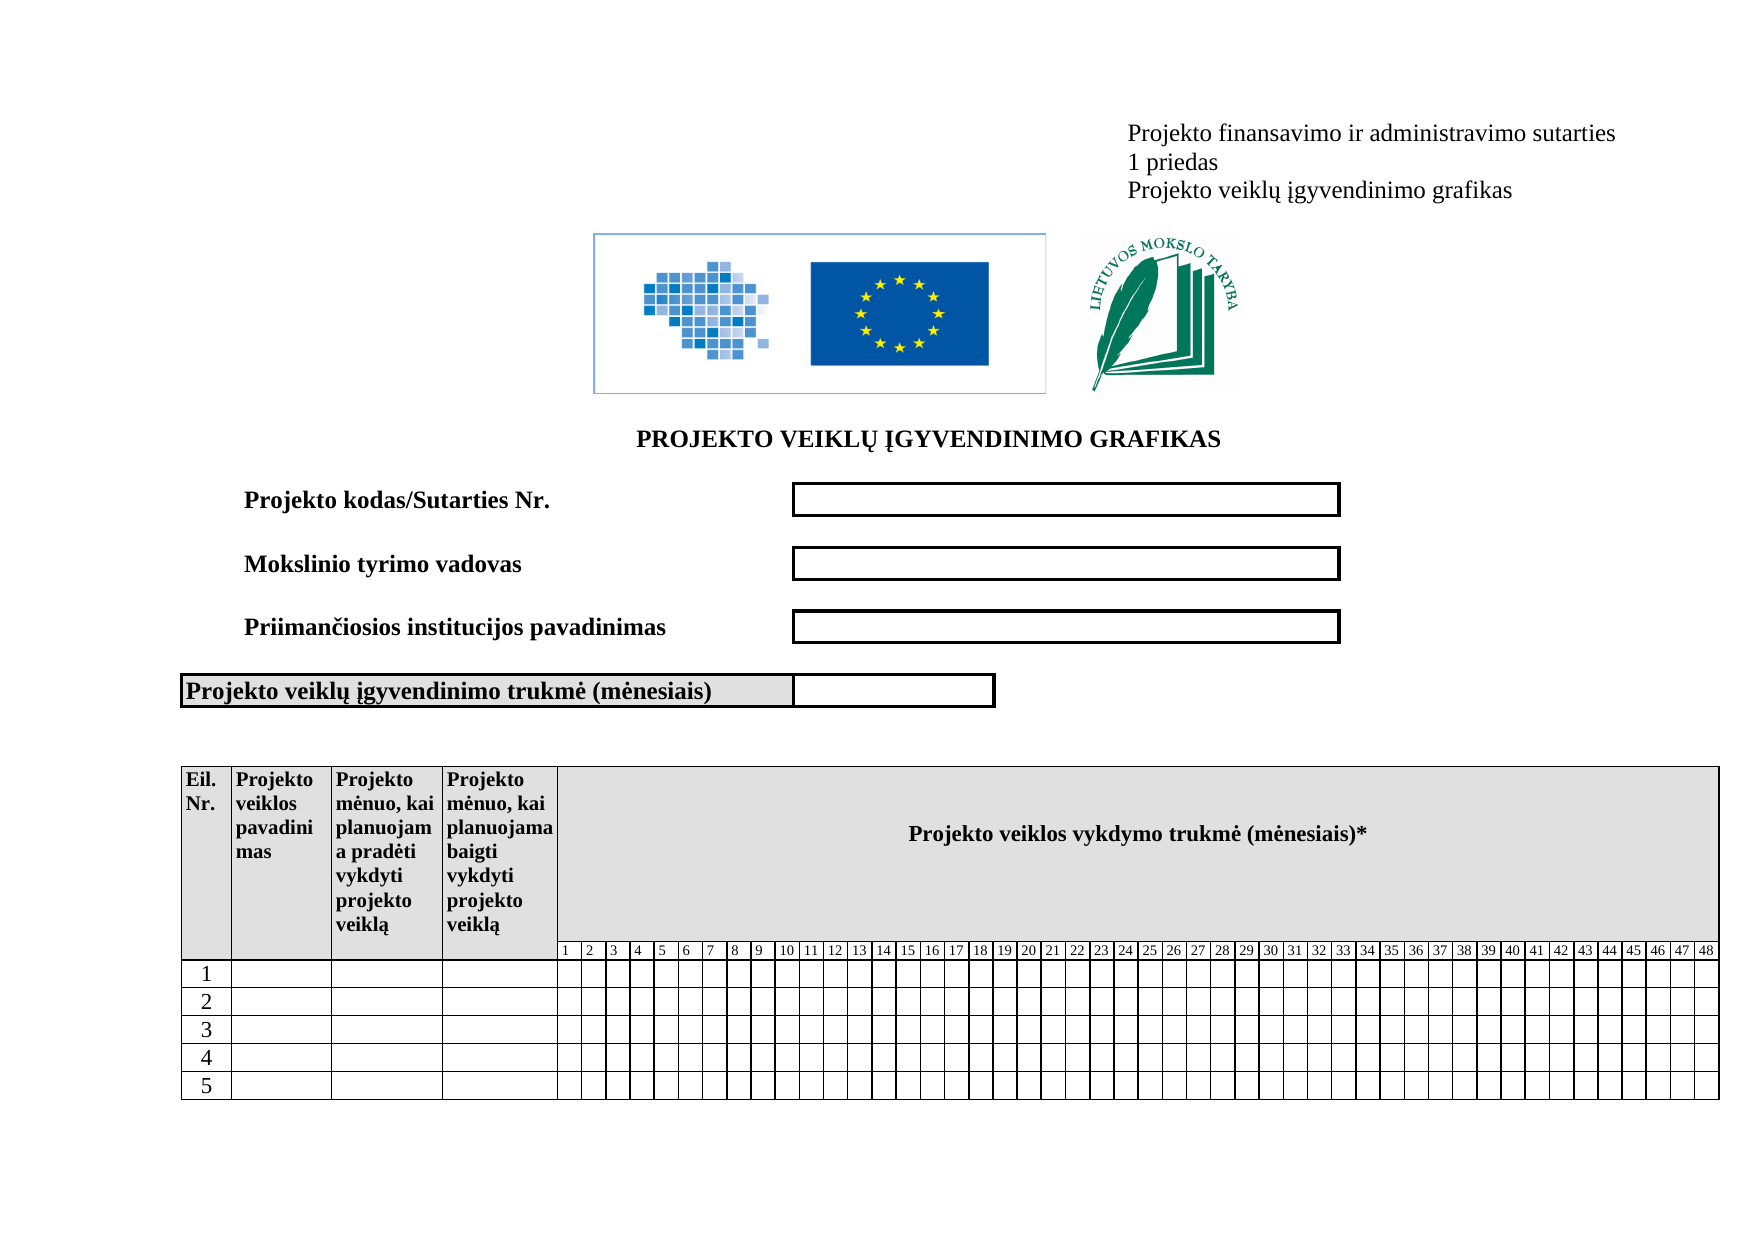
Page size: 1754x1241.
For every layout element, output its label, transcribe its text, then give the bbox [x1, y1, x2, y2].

table_cell [1400, 1044, 1404, 1071]
table_cell [674, 988, 678, 1015]
table_cell [1545, 1044, 1549, 1071]
table_cell [232, 961, 236, 987]
table_cell [1187, 1072, 1191, 1098]
table_cell [1327, 988, 1331, 1015]
table_cell [703, 1044, 707, 1071]
table_cell [1211, 1072, 1215, 1098]
table_cell [553, 1072, 557, 1098]
table_cell 35 [1381, 942, 1404, 959]
table_header Projekto kodas/Sutarties Nr. [181, 482, 792, 514]
table_cell [1666, 1072, 1670, 1098]
table_cell [1187, 961, 1191, 987]
table_cell 19 [994, 942, 1016, 959]
table_cell [1453, 1044, 1457, 1071]
table_cell [940, 988, 944, 1015]
table_cell [916, 1044, 920, 1071]
table_cell [698, 1016, 702, 1043]
table_cell 6 [679, 942, 702, 959]
table_header Projekto mėnuo, kai planuojama pradėti vykdyti projekto veiklą [332, 767, 442, 959]
table_cell [674, 961, 678, 987]
table_cell [703, 988, 707, 1015]
table_cell [438, 1044, 442, 1071]
table_cell [1182, 1072, 1186, 1098]
table_cell [582, 1016, 586, 1043]
table_cell [824, 1072, 828, 1098]
table_cell 40 [1502, 942, 1524, 959]
table_cell [438, 1016, 442, 1043]
table_cell [1327, 961, 1331, 987]
table_cell 39 [1478, 942, 1500, 959]
table_cell [577, 1016, 581, 1043]
table_cell 38 [1453, 942, 1476, 959]
text PROJEKTO VEIKLŲ ĮGYVENDINIMO GRAFIKAS [177, 424, 1680, 453]
table_cell [674, 1016, 678, 1043]
table_cell [964, 1072, 968, 1098]
table_cell 43 [1575, 942, 1597, 959]
table_cell [1569, 1072, 1573, 1098]
table_cell [1335, 581, 1339, 609]
table_cell [703, 961, 707, 987]
table_cell [1211, 961, 1215, 987]
table_cell [1569, 1044, 1573, 1071]
table_cell [1303, 988, 1307, 1015]
table_cell 21 [1042, 942, 1065, 959]
table_cell [964, 1016, 968, 1043]
table_cell [1158, 1016, 1162, 1043]
table_cell 27 [1187, 942, 1210, 959]
table_cell [945, 1072, 949, 1098]
table_cell [1182, 1016, 1186, 1043]
table_cell [553, 1044, 557, 1071]
table_cell [1695, 961, 1699, 987]
table_cell [848, 988, 852, 1015]
table_cell [181, 641, 793, 673]
table_cell [332, 1072, 336, 1098]
table_cell [582, 1044, 586, 1071]
table_cell [1695, 1044, 1699, 1071]
table_cell [1332, 1016, 1336, 1043]
table_cell [1211, 1016, 1215, 1043]
table_cell [558, 961, 562, 987]
table_cell 45 [1623, 942, 1645, 959]
table_cell [996, 673, 1339, 705]
table_cell [443, 988, 447, 1015]
table_cell [1066, 1044, 1070, 1071]
table_cell [698, 961, 702, 987]
table_cell [438, 961, 442, 987]
table_cell [1400, 961, 1404, 987]
table_cell [843, 1044, 847, 1071]
table_cell [819, 988, 823, 1015]
table_cell 17 [945, 942, 968, 959]
table_cell [1429, 1016, 1433, 1043]
table_cell [1690, 988, 1694, 1015]
table_cell [795, 676, 992, 705]
table_cell [698, 988, 702, 1015]
table_cell [1066, 1016, 1070, 1043]
table_cell [1400, 1016, 1404, 1043]
table_cell 3 [227, 1016, 231, 1043]
table_cell [1308, 1072, 1312, 1098]
table_cell [553, 1016, 557, 1043]
table_cell [1187, 1044, 1191, 1071]
table_cell 1 [227, 961, 231, 987]
table_cell [327, 1044, 331, 1071]
table_cell 23 [1091, 942, 1113, 959]
table_cell [1666, 988, 1670, 1015]
table_cell [824, 961, 828, 987]
table_cell 4 [631, 942, 653, 959]
table_cell [1448, 961, 1452, 987]
table_cell 20 [1018, 942, 1040, 959]
table_cell [577, 961, 581, 987]
table_cell [848, 1072, 852, 1098]
table_cell [558, 1072, 562, 1098]
table_cell [438, 1072, 442, 1098]
table_cell [1206, 1016, 1210, 1043]
table_cell [824, 988, 828, 1015]
table_cell [1279, 961, 1283, 987]
table_cell [1429, 1072, 1433, 1098]
table_cell [674, 1044, 678, 1071]
table_cell 14 [873, 942, 895, 959]
table_cell [674, 1072, 678, 1098]
table_cell [940, 1072, 944, 1098]
table_cell 15 [897, 942, 920, 959]
table_cell [795, 1044, 799, 1071]
table_cell 2 [582, 942, 605, 959]
table_cell [558, 988, 562, 1015]
table_cell [1429, 988, 1433, 1015]
table_cell [848, 1016, 852, 1043]
table_cell 4 [182, 1044, 186, 1071]
table_cell [819, 1016, 823, 1043]
table_cell [1332, 1044, 1336, 1071]
text Projekto finansavimo ir administravimo sutarties [1127, 118, 1680, 147]
table_cell [1206, 1072, 1210, 1098]
table_cell [1448, 1072, 1452, 1098]
table_cell [916, 1016, 920, 1043]
table_header [1341, 482, 1719, 514]
table_header Eil. Nr. [182, 767, 231, 959]
table_cell [843, 988, 847, 1015]
table_cell [819, 1072, 823, 1098]
table_cell Mokslinio tyrimo vadovas [181, 546, 792, 577]
table_cell [1339, 578, 1719, 609]
table_cell [1211, 1044, 1215, 1071]
table_cell [916, 1072, 920, 1098]
table_cell [1695, 988, 1699, 1015]
table_cell [1453, 961, 1457, 987]
table_cell 1 [558, 942, 581, 959]
table_cell [1061, 1016, 1065, 1043]
table_cell [703, 1016, 707, 1043]
table_cell 5 [227, 1072, 231, 1098]
table_cell [1061, 1044, 1065, 1071]
table_cell [964, 988, 968, 1015]
table_cell [1424, 1016, 1428, 1043]
table_cell [1453, 1072, 1457, 1098]
table_cell 46 [1647, 942, 1670, 959]
table_cell [1182, 1044, 1186, 1071]
table_cell [1332, 1072, 1336, 1098]
table_cell [1279, 1016, 1283, 1043]
table_cell [1158, 961, 1162, 987]
table_cell [1308, 1044, 1312, 1071]
table_cell 18 [970, 942, 992, 959]
table_cell [553, 961, 557, 987]
table_cell [1690, 1072, 1694, 1098]
table_cell [1303, 961, 1307, 987]
table_cell [843, 1072, 847, 1098]
table_cell [994, 644, 998, 673]
table_cell [577, 988, 581, 1015]
text Projekto veiklų įgyvendinimo grafikas [1127, 176, 1680, 204]
table_cell [843, 961, 847, 987]
table_cell [703, 1072, 707, 1098]
table_cell [1448, 1044, 1452, 1071]
table_cell [232, 1044, 236, 1071]
table_cell [1545, 961, 1549, 987]
table_cell [443, 961, 447, 987]
table_cell [795, 1072, 799, 1098]
table_cell [1335, 644, 1339, 673]
table_cell [1061, 988, 1065, 1015]
table_cell [181, 578, 793, 609]
table_cell [945, 1044, 949, 1071]
table_cell [582, 1072, 586, 1098]
table_cell [1279, 1072, 1283, 1098]
table_cell 2 [227, 988, 231, 1015]
table_cell 28 [1211, 942, 1234, 959]
table_cell [1066, 1072, 1070, 1098]
table_cell [1666, 1044, 1670, 1071]
table_cell [327, 1072, 331, 1098]
table_cell [1061, 1072, 1065, 1098]
table_cell 9 [752, 942, 774, 959]
table_cell [232, 1072, 236, 1098]
table_cell [945, 1016, 949, 1043]
table_cell [1339, 514, 1719, 546]
table_cell 26 [1163, 942, 1186, 959]
table_cell [443, 1044, 447, 1071]
table_cell [794, 517, 798, 546]
table_cell [1569, 1016, 1573, 1043]
table_cell [1339, 641, 1719, 673]
table_cell 36 [1405, 942, 1428, 959]
table_cell [794, 644, 798, 673]
table_cell [945, 961, 949, 987]
table_cell [1545, 1016, 1549, 1043]
table_cell [1339, 673, 1719, 705]
table_cell [698, 1044, 702, 1071]
table_cell [1308, 988, 1312, 1015]
table_cell [1341, 546, 1719, 577]
table_cell [1182, 988, 1186, 1015]
table_cell [916, 988, 920, 1015]
table_header Projekto veiklos vykdymo trukmė (mėnesiais)* [558, 767, 1718, 941]
table_cell [1327, 1044, 1331, 1071]
table_cell [1453, 1016, 1457, 1043]
table_cell [327, 961, 331, 987]
table_cell [1066, 988, 1070, 1015]
table_cell 47 [1671, 942, 1694, 959]
table_cell [795, 961, 799, 987]
table_cell 16 [921, 942, 944, 959]
table_cell [1211, 988, 1215, 1015]
table_cell 7 [703, 942, 726, 959]
table_cell [1424, 961, 1428, 987]
table_cell [848, 1044, 852, 1071]
table_cell [794, 581, 798, 609]
table_cell 5 [655, 942, 678, 959]
table_cell [1424, 1044, 1428, 1071]
table_cell [332, 961, 336, 987]
table_cell [232, 1016, 236, 1043]
table_cell [1327, 1072, 1331, 1098]
table_cell [577, 1072, 581, 1098]
table_cell [1308, 961, 1312, 987]
table_cell [1206, 961, 1210, 987]
table_cell [553, 988, 557, 1015]
table_cell [1303, 1072, 1307, 1098]
table_cell [181, 514, 793, 546]
table_cell [558, 1044, 562, 1071]
table_cell 3 [607, 942, 629, 959]
table_cell [582, 961, 586, 987]
table_cell [843, 1016, 847, 1043]
table_cell [1424, 1072, 1428, 1098]
table_cell [232, 988, 236, 1015]
table_cell 25 [1139, 942, 1162, 959]
table_cell 37 [1429, 942, 1452, 959]
table_cell [1545, 988, 1549, 1015]
table_cell [795, 988, 799, 1015]
table_cell [443, 1016, 447, 1043]
table_cell [1424, 988, 1428, 1015]
table_cell [1332, 988, 1336, 1015]
table_cell [819, 1044, 823, 1071]
table_cell [824, 1044, 828, 1071]
table_cell 8 [728, 942, 750, 959]
text 1 priedas [1127, 147, 1680, 176]
table_cell [1429, 961, 1433, 987]
table_cell [1569, 961, 1573, 987]
table_cell [1303, 1016, 1307, 1043]
table_cell 2 [182, 988, 186, 1015]
table_cell [964, 961, 968, 987]
table_cell [940, 961, 944, 987]
table_cell [1158, 988, 1162, 1015]
table_cell [1332, 961, 1336, 987]
table_cell 1 [182, 961, 186, 987]
table_cell [1429, 1044, 1433, 1071]
table_cell [1545, 1072, 1549, 1098]
table_cell [558, 1016, 562, 1043]
table_cell [327, 1016, 331, 1043]
table_cell [1400, 1072, 1404, 1098]
table_cell [1308, 1016, 1312, 1043]
table_cell [1690, 961, 1694, 987]
table_cell [1690, 1044, 1694, 1071]
table_cell [1666, 1016, 1670, 1043]
table_cell 42 [1550, 942, 1573, 959]
table_cell 34 [1357, 942, 1379, 959]
table_cell [1695, 1072, 1699, 1098]
table_cell [577, 1044, 581, 1071]
table_cell [940, 1016, 944, 1043]
table_cell 12 [824, 942, 847, 959]
table_cell [332, 1044, 336, 1071]
table_cell 5 [182, 1072, 186, 1098]
table_cell 44 [1599, 942, 1621, 959]
table_cell 24 [1115, 942, 1137, 959]
table_cell 30 [1260, 942, 1283, 959]
table_cell Projekto veiklų įgyvendinimo trukmė (mėnesiais) [183, 676, 792, 705]
table_cell [332, 988, 336, 1015]
table_cell 11 [800, 942, 823, 959]
table_cell 31 [1284, 942, 1307, 959]
table_cell [940, 1044, 944, 1071]
table_cell [1206, 988, 1210, 1015]
table_cell 33 [1332, 942, 1355, 959]
table_cell [438, 988, 442, 1015]
table_cell 22 [1066, 942, 1089, 959]
table_header Projekto veiklos pavadinimas [232, 767, 331, 959]
table_cell 10 [776, 942, 799, 959]
table_cell [1158, 1044, 1162, 1071]
table_cell 41 [1526, 942, 1549, 959]
table_cell [1182, 961, 1186, 987]
table_cell [1061, 961, 1065, 987]
table_header [582, 233, 1051, 396]
table_cell [990, 644, 994, 673]
table_cell [1448, 1016, 1452, 1043]
table_cell [824, 1016, 828, 1043]
table_cell [1335, 517, 1339, 546]
table_cell 29 [1236, 942, 1258, 959]
table_cell 3 [182, 1016, 186, 1043]
table_cell [945, 988, 949, 1015]
table_cell [1187, 988, 1191, 1015]
table_cell [1666, 961, 1670, 987]
table_cell [698, 1072, 702, 1098]
table_header [1051, 233, 1081, 396]
table_cell [1448, 988, 1452, 1015]
table_cell [916, 961, 920, 987]
table_cell [443, 1072, 447, 1098]
table_cell [848, 961, 852, 987]
table_cell [1158, 1072, 1162, 1098]
table_cell [1206, 1044, 1210, 1071]
table_cell [332, 1016, 336, 1043]
table_cell [1341, 609, 1719, 641]
table_cell [1187, 1016, 1191, 1043]
table_cell 4 [227, 1044, 231, 1071]
table_cell Priimančiosios institucijos pavadinimas [181, 609, 792, 641]
table_cell [1690, 1016, 1694, 1043]
table_cell 32 [1308, 942, 1331, 959]
table_cell [582, 988, 586, 1015]
table_header Projekto mėnuo, kai planuojama baigti vykdyti projekto veiklą [443, 767, 557, 959]
table_cell [1400, 988, 1404, 1015]
table_cell [819, 961, 823, 987]
table_cell [1695, 1016, 1699, 1043]
table_cell [327, 988, 331, 1015]
table_cell [1569, 988, 1573, 1015]
table_cell [1327, 1016, 1331, 1043]
table_cell 48 [1695, 942, 1718, 959]
table_cell [1279, 988, 1283, 1015]
table_cell [795, 1016, 799, 1043]
table_cell [1066, 961, 1070, 987]
table_cell [1303, 1044, 1307, 1071]
table_cell [1279, 1044, 1283, 1071]
table_cell 13 [848, 942, 871, 959]
table_header [1245, 233, 1276, 396]
table_cell [1453, 988, 1457, 1015]
table_cell [964, 1044, 968, 1071]
